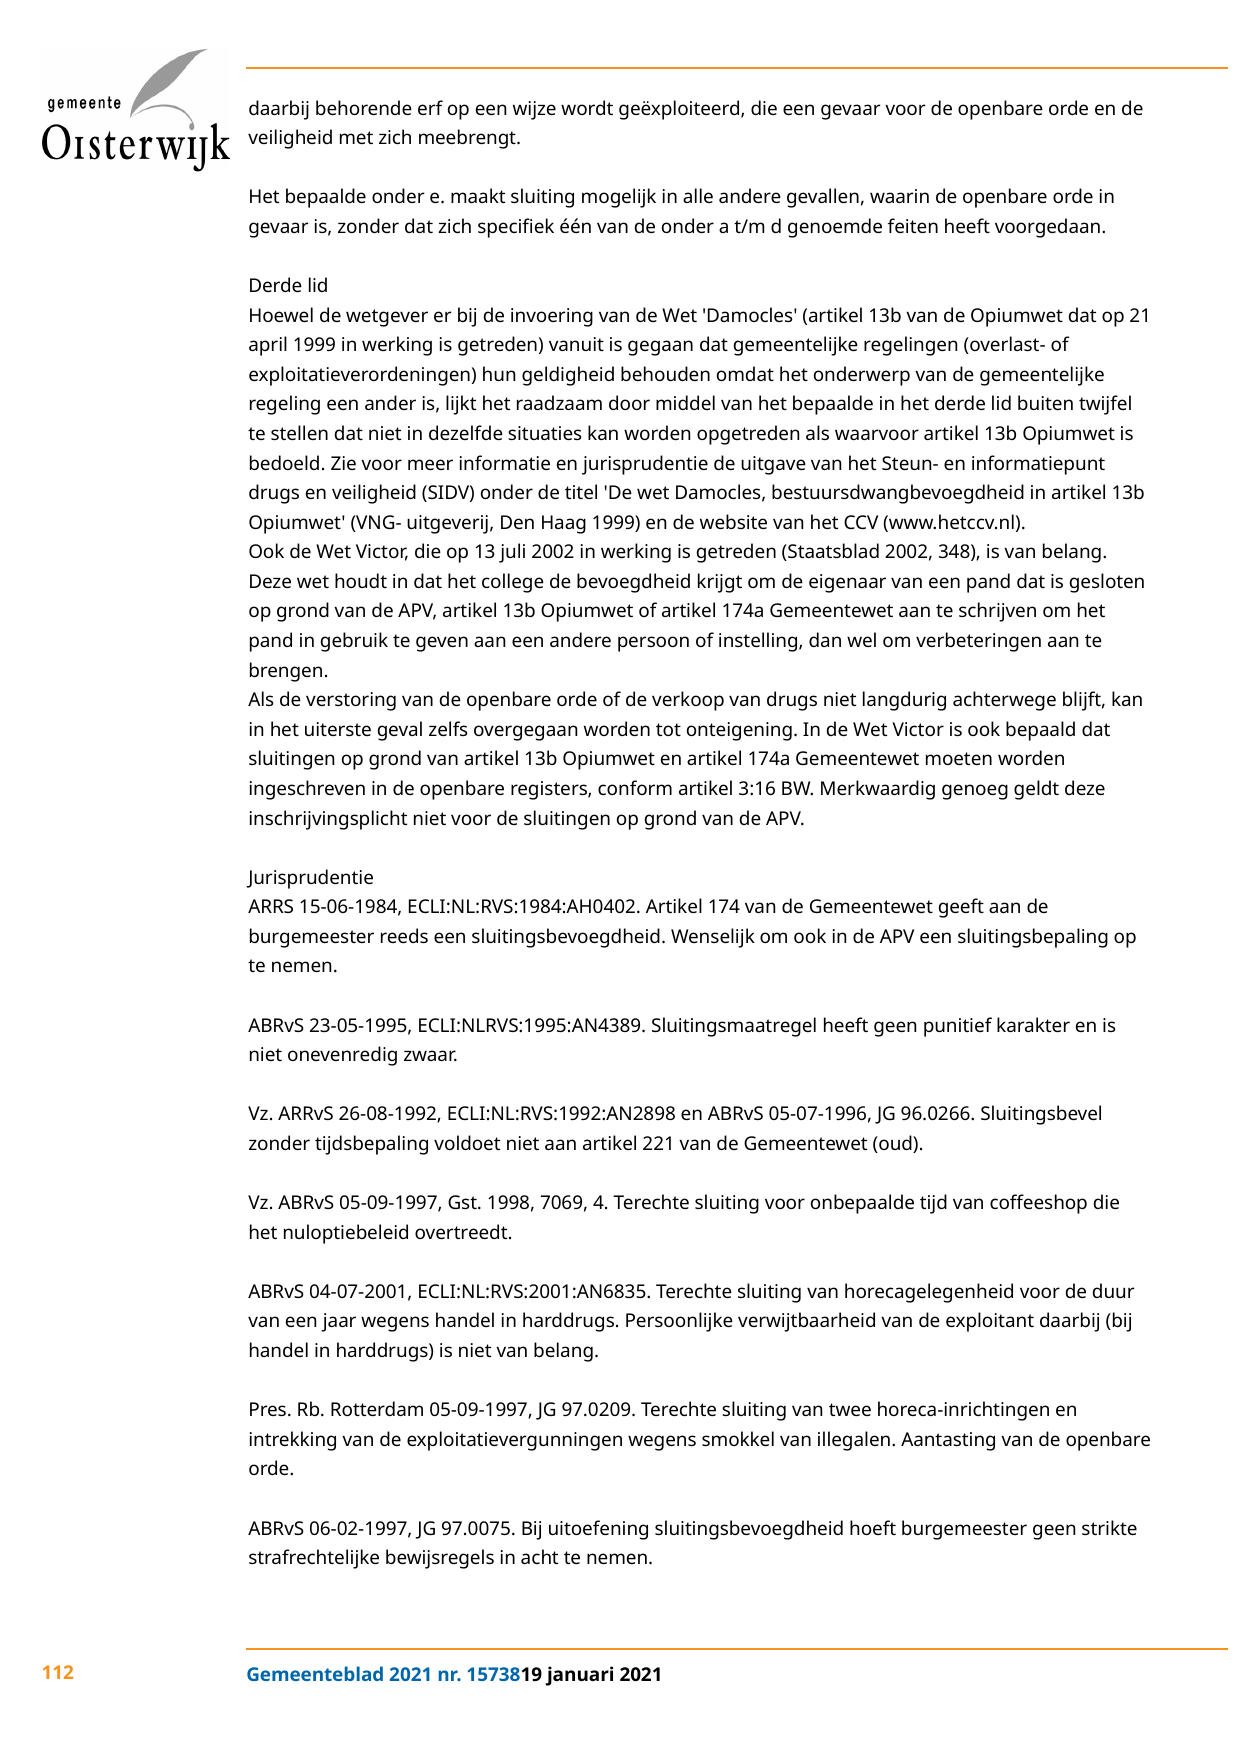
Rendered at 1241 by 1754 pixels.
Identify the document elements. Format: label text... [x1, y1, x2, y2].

text ABRvS 06-02-1997, JG 97.0075. Bij uitoefening sluitingsbevoegdheid hoeft burgemeester geen strikte strafrechtelijke bewijsregels in acht te nemen. [248, 1515, 1152, 1570]
text Het bepaalde onder e. maakt sluiting mogelijk in alle andere gevallen, waarin de openbare orde in gevaar is, zonder dat zich specifiek één van de onder a t/m d genoemde feiten heeft voorgedaan. [248, 183, 1152, 239]
text ARRS 15-06-1984, ECLI:NL:RVS:1984:AH0402. Artikel 174 van de Gemeentewet geeft aan de burgemeester reeds een sluitingsbevoegdheid. Wenselijk om ook in de APV een sluitingsbepaling op te nemen. [248, 893, 1152, 978]
text Vz. ABRvS 05-09-1997, Gst. 1998, 7069, 4. Terechte sluiting voor onbepaalde tijd van coffeeshop die het nuloptiebeleid overtreedt. [248, 1189, 1152, 1245]
picture [41, 47, 231, 172]
text Pres. Rb. Rotterdam 05-09-1997, JG 97.0209. Terechte sluiting van twee horeca-inrichtingen en intrekking van de exploitatievergunningen wegens smokkel van illegalen. Aantasting van de openbare orde. [248, 1396, 1152, 1481]
text Ook de Wet Victor, die op 13 juli 2002 in werking is getreden (Staatsblad 2002, 348), is van belang. Deze wet houdt in dat het college de bevoegdheid krijgt om de eigenaar van een pand dat is gesloten op grond van de APV, artikel 13b Opiumwet of artikel 174a Gemeentewet aan te schrijven om het pand in gebruik te geven aan een andere persoon of instelling, dan wel om verbeteringen aan te brengen. [248, 538, 1152, 683]
text Hoewel de wetgever er bij de invoering van de Wet 'Damocles' (artikel 13b van de Opiumwet dat op 21 april 1999 in werking is getreden) vanuit is gegaan dat gemeentelijke regelingen (overlast- of exploitatieverordeningen) hun geldigheid behouden omdat het onderwerp van de gemeentelijke regeling een ander is, lijkt het raadzaam door middel van het bepaalde in het derde lid buiten twijfel te stellen dat niet in dezelfde situaties kan worden opgetreden als waarvoor artikel 13b Opiumwet is bedoeld. Zie voor meer informatie en jurisprudentie de uitgave van het Steun- en informatiepunt drugs en veiligheid (SIDV) onder de titel 'De wet Damocles, bestuursdwangbevoegdheid in artikel 13b Opiumwet' (VNG- uitgeverij, Den Haag 1999) en de website van het CCV (www.hetccv.nl). [248, 302, 1152, 535]
text Als de verstoring van de openbare orde of de verkoop van drugs niet langdurig achterwege blijft, kan in het uiterste geval zelfs overgegaan worden tot onteigening. In de Wet Victor is ook bepaald dat sluitingen op grond van artikel 13b Opiumwet en artikel 174a Gemeentewet moeten worden ingeschreven in de openbare registers, conform artikel 3:16 BW. Merkwaardig genoeg geldt deze inschrijvingsplicht niet voor de sluitingen op grond van de APV. [248, 686, 1152, 831]
text ABRvS 04-07-2001, ECLI:NL:RVS:2001:AN6835. Terechte sluiting van horecagelegenheid voor de duur van een jaar wegens handel in harddrugs. Persoonlijke verwijtbaarheid van de exploitant daarbij (bij handel in harddrugs) is niet van belang. [248, 1278, 1152, 1363]
text ABRvS 23-05-1995, ECLI:NLRVS:1995:AN4389. Sluitingsmaatregel heeft geen punitief karakter en is niet onevenredig zwaar. [248, 1012, 1152, 1067]
text daarbij behorende erf op een wijze wordt geëxploiteerd, die een gevaar voor de openbare orde en de veiligheid met zich meebrengt. [248, 95, 1152, 150]
text Jurisprudentie [248, 864, 1152, 890]
text Derde lid [248, 272, 1152, 298]
text Vz. ARRvS 26-08-1992, ECLI:NL:RVS:1992:AN2898 en ABRvS 05-07-1996, JG 96.0266. Sluitingsbevel zonder tijdsbepaling voldoet niet aan artikel 221 van de Gemeentewet (oud). [248, 1101, 1152, 1156]
